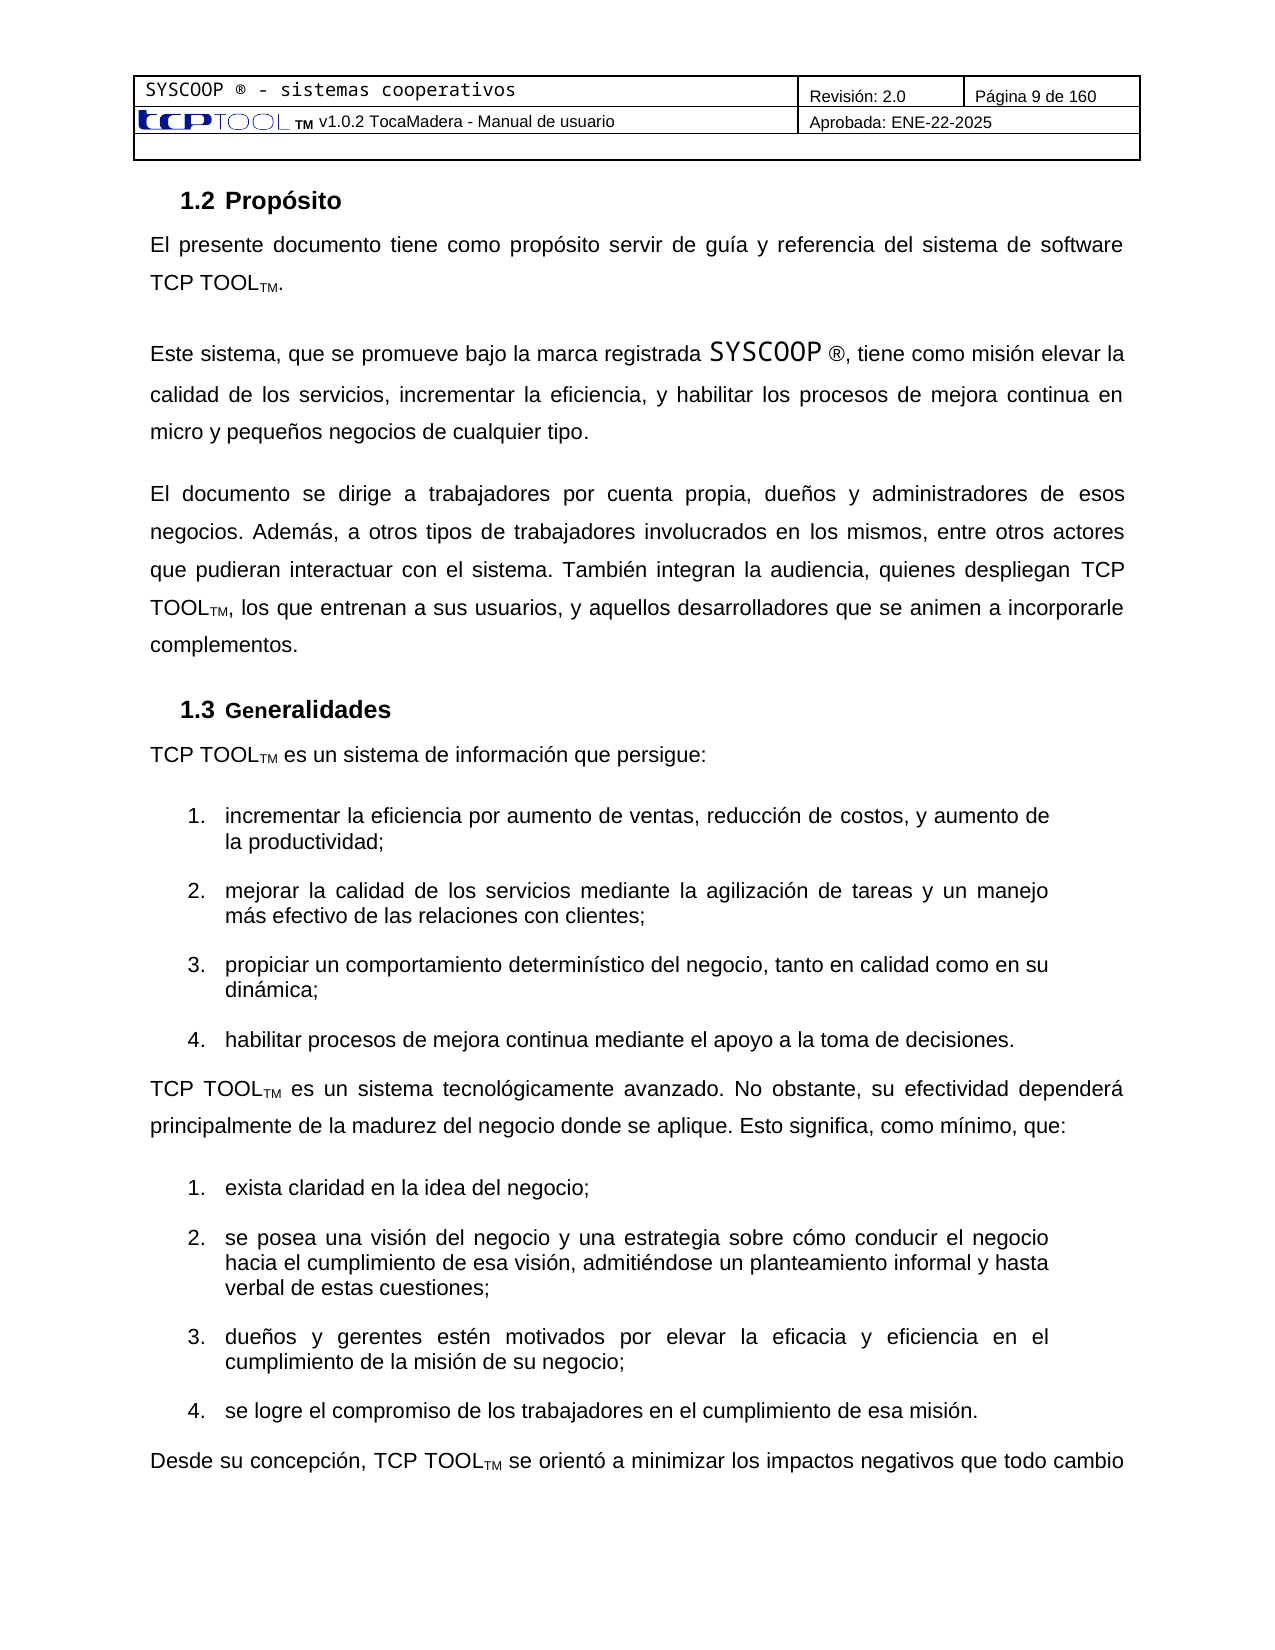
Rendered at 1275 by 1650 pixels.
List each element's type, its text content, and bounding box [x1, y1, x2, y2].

picture [138, 110, 290, 130]
list incrementar la eficiencia por aumento de ventas, reducción de costos, y aumento de la productividad; [187, 803, 1050, 854]
list habilitar procesos de mejora continua mediante el apoyo a la toma de decisiones. [187, 1026, 1050, 1052]
text Este sistema, que se promueve bajo la marca registrada SYSCOOP ®, tiene como misión elevar la calidad de los servicios, incrementar la eficiencia, y habilitar los procesos de mejora continua en micro y pequeños negocios de cualquier tipo. [150, 332, 1125, 444]
list propiciar un comportamiento determinístico del negocio, tanto en calidad como en su dinámica; [187, 952, 1050, 1002]
list se posea una visión del negocio y una estrategia sobre cómo conducir el negocio hacia el cumplimiento de esa visión, admitiéndose un planteamiento informal y hasta verbal de estas cuestiones; [187, 1224, 1050, 1300]
list se logre el compromiso de los trabajadores en el cumplimiento de esa misión. [187, 1398, 1050, 1423]
subtitle Propósito [180, 186, 1125, 214]
text TCP TOOLTM es un sistema tecnológicamente avanzado. No obstante, su efectividad dependerá principalmente de la madurez del negocio donde se aplique. Esto significa, como mínimo, que: [150, 1076, 1125, 1139]
subtitle Generalidades [180, 694, 1125, 723]
text TCP TOOLTM es un sistema de información que persigue: [150, 742, 1125, 767]
text El documento se dirige a trabajadores por cuenta propia, dueños y administradores de esos negocios. Además, a otros tipos de trabajadores involucrados en los mismos, entre otros actores que pudieran interactuar con el sistema. También integran la audiencia, quienes despliegan TCP TOOLTM, los que entrenan a sus usuarios, y aquellos desarrolladores que se animen a incorporarle complementos. [150, 481, 1125, 657]
list exista claridad en la idea del negocio; [187, 1175, 1050, 1200]
text El presente documento tiene como propósito servir de guía y referencia del sistema de software TCP TOOLTM. [150, 232, 1125, 295]
text Desde su concepción, TCP TOOLTM se orientó a minimizar los impactos negativos que todo cambio [150, 1447, 1125, 1473]
list dueños y gerentes estén motivados por elevar la eficacia y eficiencia en el cumplimiento de la misión de su negocio; [187, 1324, 1050, 1374]
list mejorar la calidad de los servicios mediante la agilización de tareas y un manejo más efectivo de las relaciones con clientes; [187, 878, 1050, 928]
